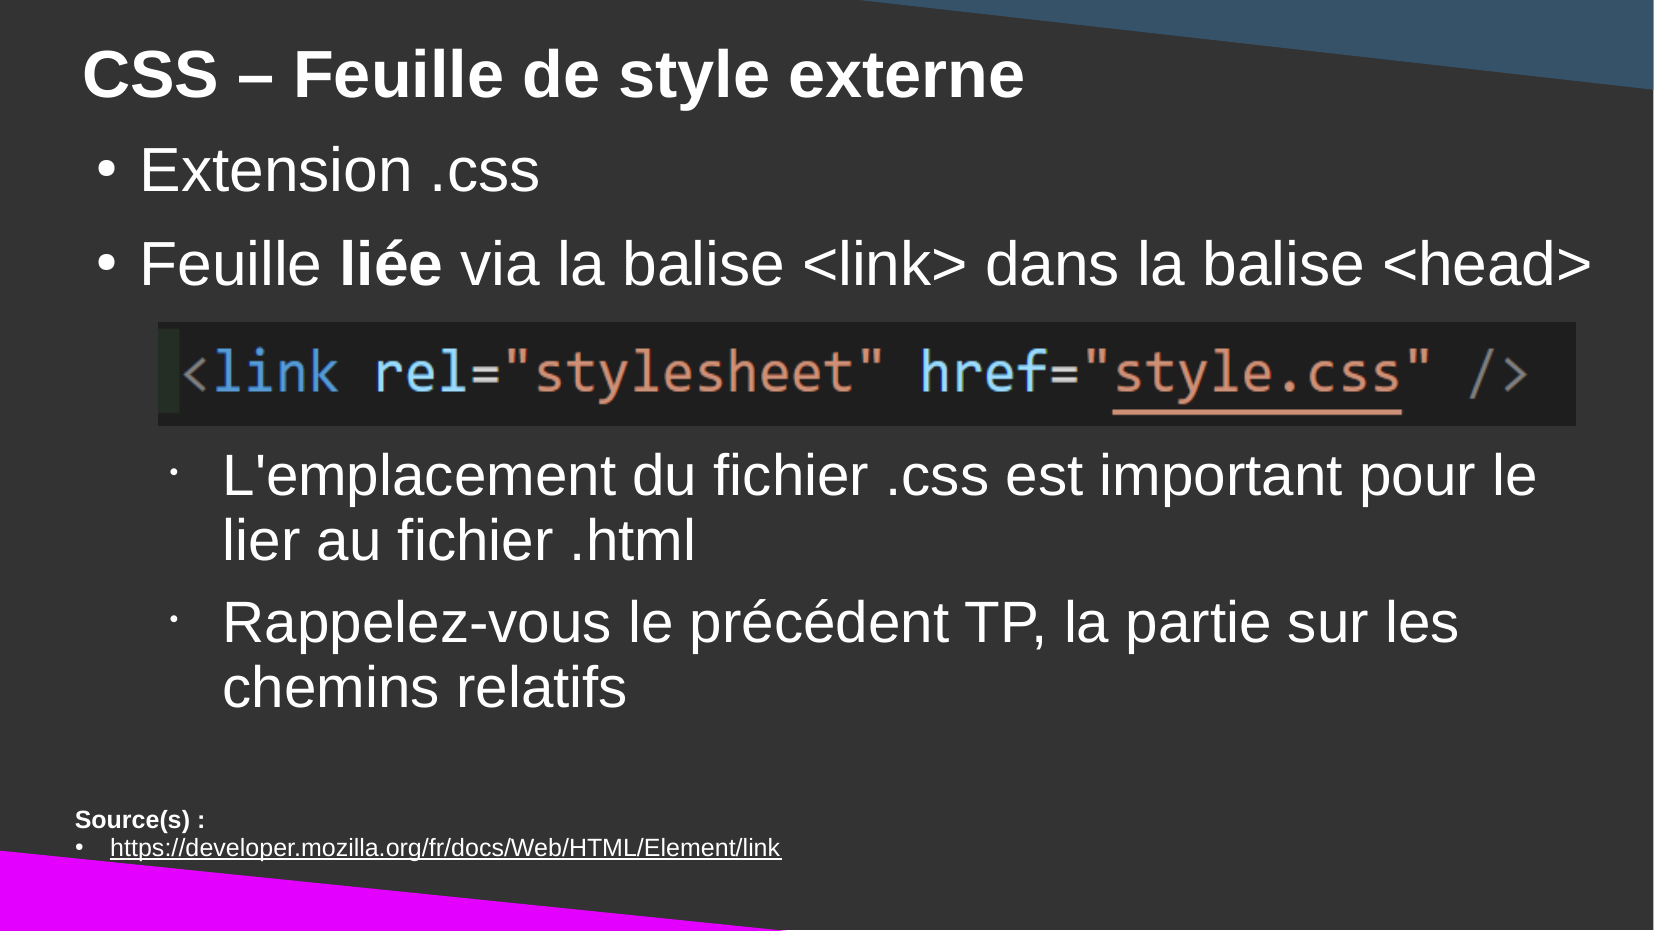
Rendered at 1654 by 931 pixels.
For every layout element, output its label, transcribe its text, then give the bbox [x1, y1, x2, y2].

text_box Source(s) : https://developer.mozilla.org/fr/docs/Web/HTML/Element/link [59, 798, 1546, 870]
list Extension .css Feuille liée via la balise <link> dans la balise <head> [80, 135, 1605, 360]
text_box [0, 850, 788, 931]
list L'emplacement du fichier .css est important pour le lier au fichier .html Rappelez-vous le précédent TP, la partie sur les chemins relatifs [80, 442, 1605, 733]
title CSS – Feuille de style externe [82, 37, 1571, 122]
picture [158, 322, 1576, 426]
text_box [859, 0, 1654, 90]
